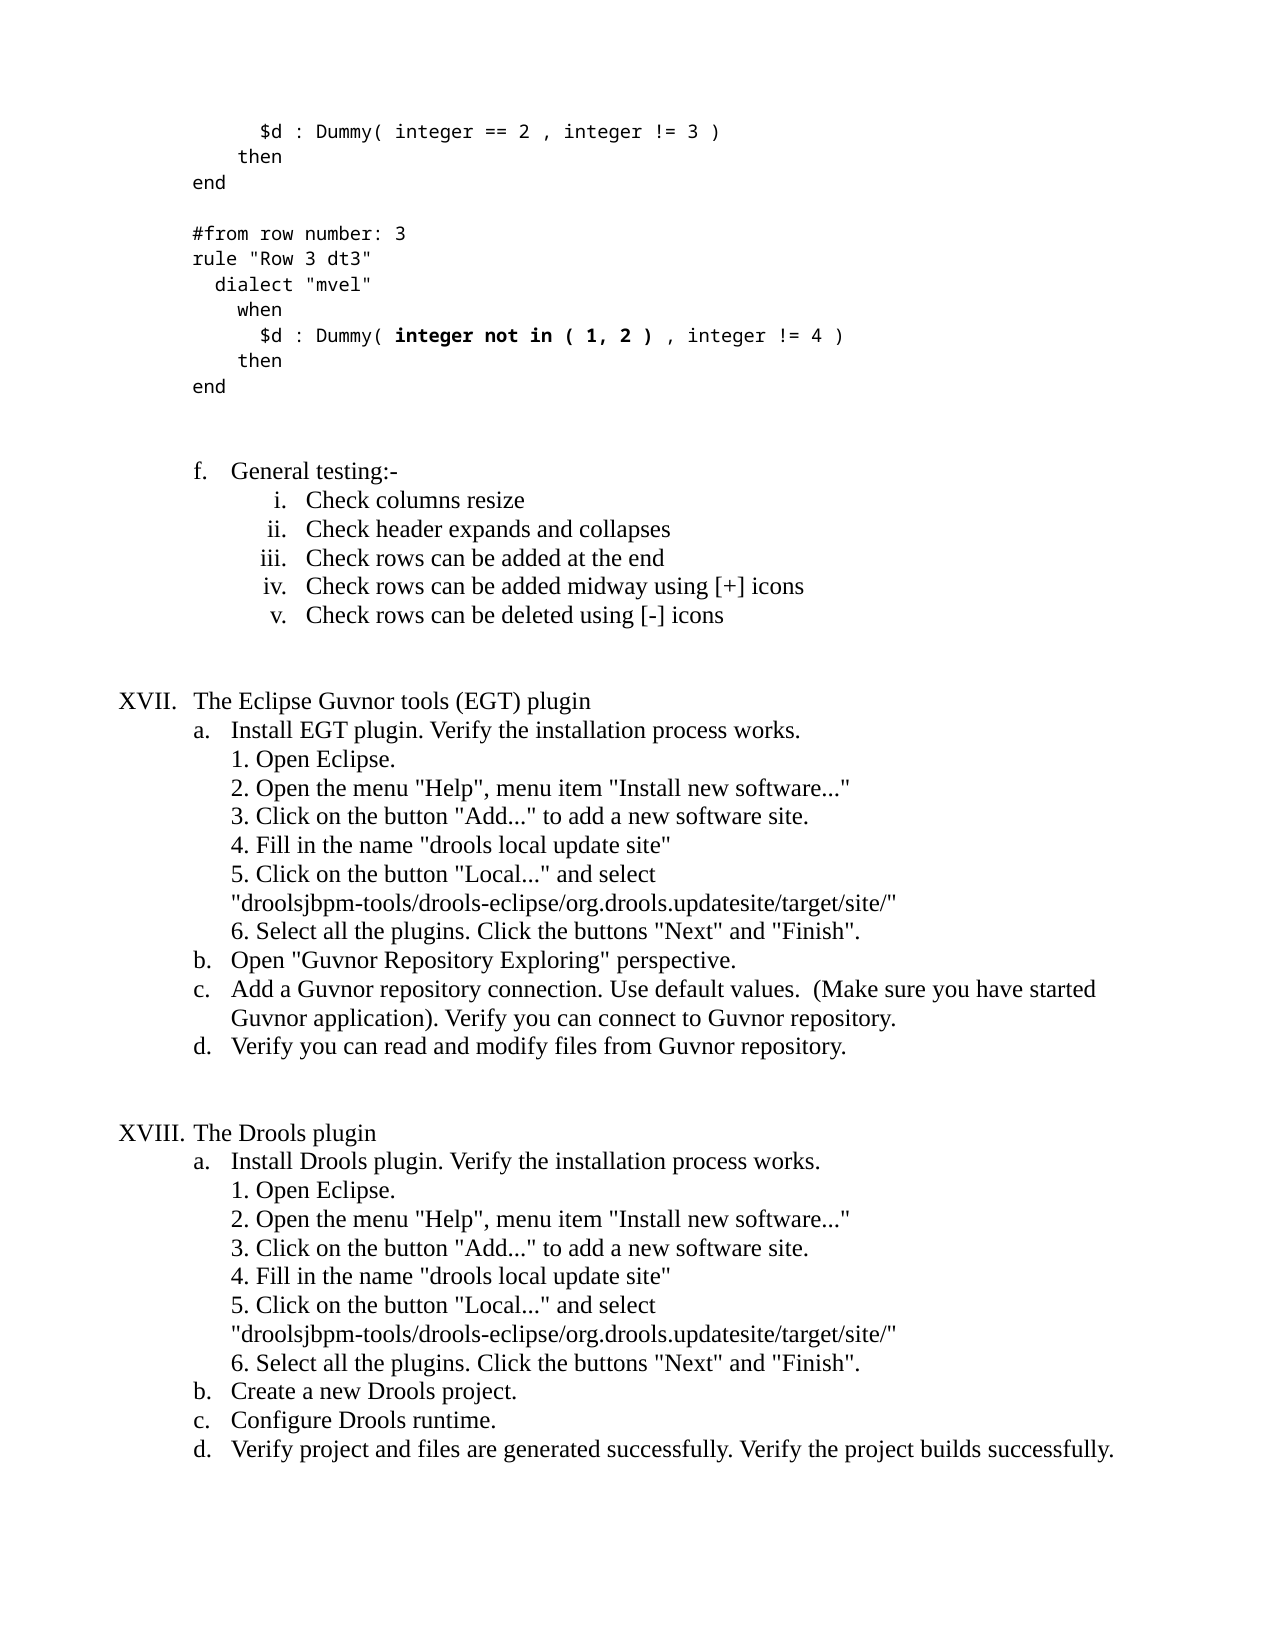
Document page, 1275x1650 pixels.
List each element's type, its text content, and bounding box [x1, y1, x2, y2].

list 6. Select all the plugins. Click the buttons "Next" and "Finish". [193, 916, 1157, 945]
text then [192, 144, 1157, 169]
list The Drools plugin [118, 1118, 1157, 1146]
text end [192, 373, 1157, 399]
list 5. Click on the button "Local..." and select "droolsjbpm-tools/drools-eclipse/org.drools.updatesite/target/site/" [193, 1290, 1157, 1348]
list The Eclipse Guvnor tools (EGT) plugin [118, 686, 1157, 715]
text $d : Dummy( integer not in ( 1, 2 ) , integer != 4 ) [192, 322, 1157, 348]
list Check rows can be added midway using [+] icons [118, 571, 1157, 600]
list Install Drools plugin. Verify the installation process works. [193, 1146, 1157, 1175]
list 3. Click on the button "Add..." to add a new software site. [193, 801, 1157, 830]
list Verify you can read and modify files from Guvnor repository. [193, 1031, 1157, 1060]
list Check rows can be deleted using [-] icons [118, 600, 1157, 629]
list 2. Open the menu "Help", menu item "Install new software..." [193, 773, 1157, 801]
text $d : Dummy( integer == 2 , integer != 3 ) [192, 118, 1157, 144]
list Add a Guvnor repository connection. Use default values. (Make sure you have started Guvnor application). Verify you can connect to Guvnor repository. [193, 974, 1157, 1031]
text dialect "mvel" [192, 271, 1157, 297]
text end [192, 169, 1157, 195]
text when [192, 297, 1157, 322]
list Check header expands and collapses [118, 514, 1157, 543]
list 5. Click on the button "Local..." and select "droolsjbpm-tools/drools-eclipse/org.drools.updatesite/target/site/" [193, 859, 1157, 916]
list Verify project and files are generated successfully. Verify the project builds successfully. [193, 1434, 1157, 1463]
text #from row number: 3 [192, 220, 1157, 246]
list Create a new Drools project. [193, 1376, 1157, 1405]
list 1. Open Eclipse. [193, 1175, 1157, 1204]
list Configure Drools runtime. [193, 1405, 1157, 1434]
list 4. Fill in the name "drools local update site" [193, 1261, 1157, 1290]
list 6. Select all the plugins. Click the buttons "Next" and "Finish". [193, 1348, 1157, 1376]
text then [192, 348, 1157, 373]
list 4. Fill in the name "drools local update site" [193, 830, 1157, 859]
text rule "Row 3 dt3" [192, 246, 1157, 271]
list 1. Open Eclipse. [193, 744, 1157, 773]
list Check columns resize [118, 485, 1157, 514]
list General testing:- [193, 456, 1157, 485]
list Open "Guvnor Repository Exploring" perspective. [193, 945, 1157, 974]
list 2. Open the menu "Help", menu item "Install new software..." [193, 1204, 1157, 1233]
list Install EGT plugin. Verify the installation process works. [193, 715, 1157, 744]
list Check rows can be added at the end [118, 543, 1157, 571]
list 3. Click on the button "Add..." to add a new software site. [193, 1233, 1157, 1261]
